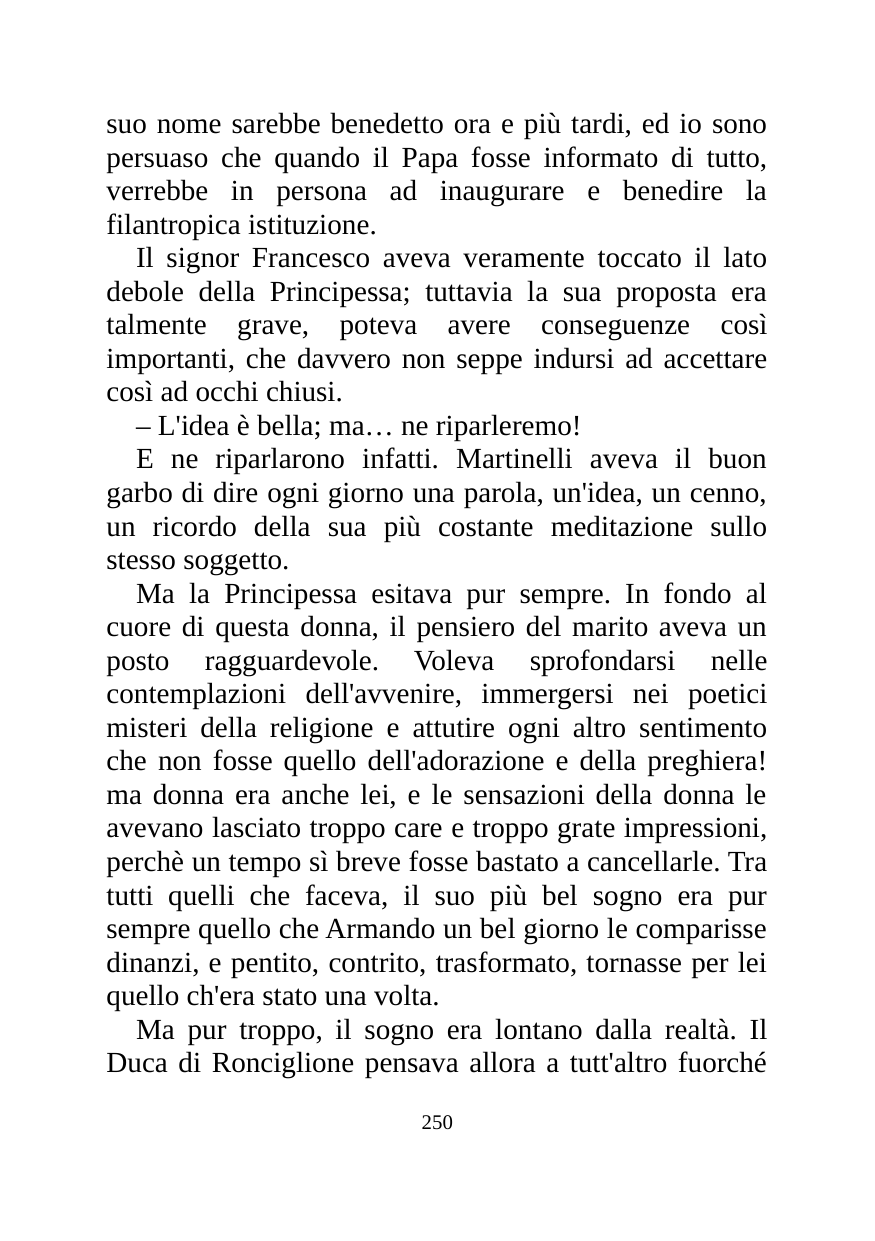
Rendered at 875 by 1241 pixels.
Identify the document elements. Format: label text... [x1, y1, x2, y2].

text – L'idea è bella; ma… ne riparleremo! [106, 408, 768, 442]
text suo nome sarebbe benedetto ora e più tardi, ed io sono persuaso che quando il Papa fosse informato di tutto, verrebbe in persona ad inaugurare e benedire la filantropica istituzione. [106, 106, 768, 240]
text Ma pur troppo, il sogno era lontano dalla realtà. Il Duca di Ronciglione pensava allora a tutt'altro fuorché [106, 1012, 768, 1079]
text Ma la Principessa esitava pur sempre. In fondo al cuore di questa donna, il pensiero del marito aveva un posto ragguardevole. Voleva sprofondarsi nelle contemplazioni dell'avvenire, immergersi nei poetici misteri della religione e attutire ogni altro sentimento che non fosse quello dell'adorazione e della preghiera! ma donna era anche lei, e le sensazioni della donna le avevano lasciato troppo care e troppo grate impressioni, perchè un tempo sì breve fosse bastato a cancellarle. Tra tutti quelli che faceva, il suo più bel sogno era pur sempre quello che Armando un bel giorno le comparisse dinanzi, e pentito, contrito, trasformato, tornasse per lei quello ch'era stato una volta. [106, 576, 768, 1012]
text E ne riparlarono infatti. Martinelli aveva il buon garbo di dire ogni giorno una parola, un'idea, un cenno, un ricordo della sua più costante meditazione sullo stesso soggetto. [106, 442, 768, 576]
text Il signor Francesco aveva veramente toccato il lato debole della Principessa; tuttavia la sua proposta era talmente grave, poteva avere conseguenze così importanti, che davvero non seppe indursi ad accettare così ad occhi chiusi. [106, 240, 768, 408]
